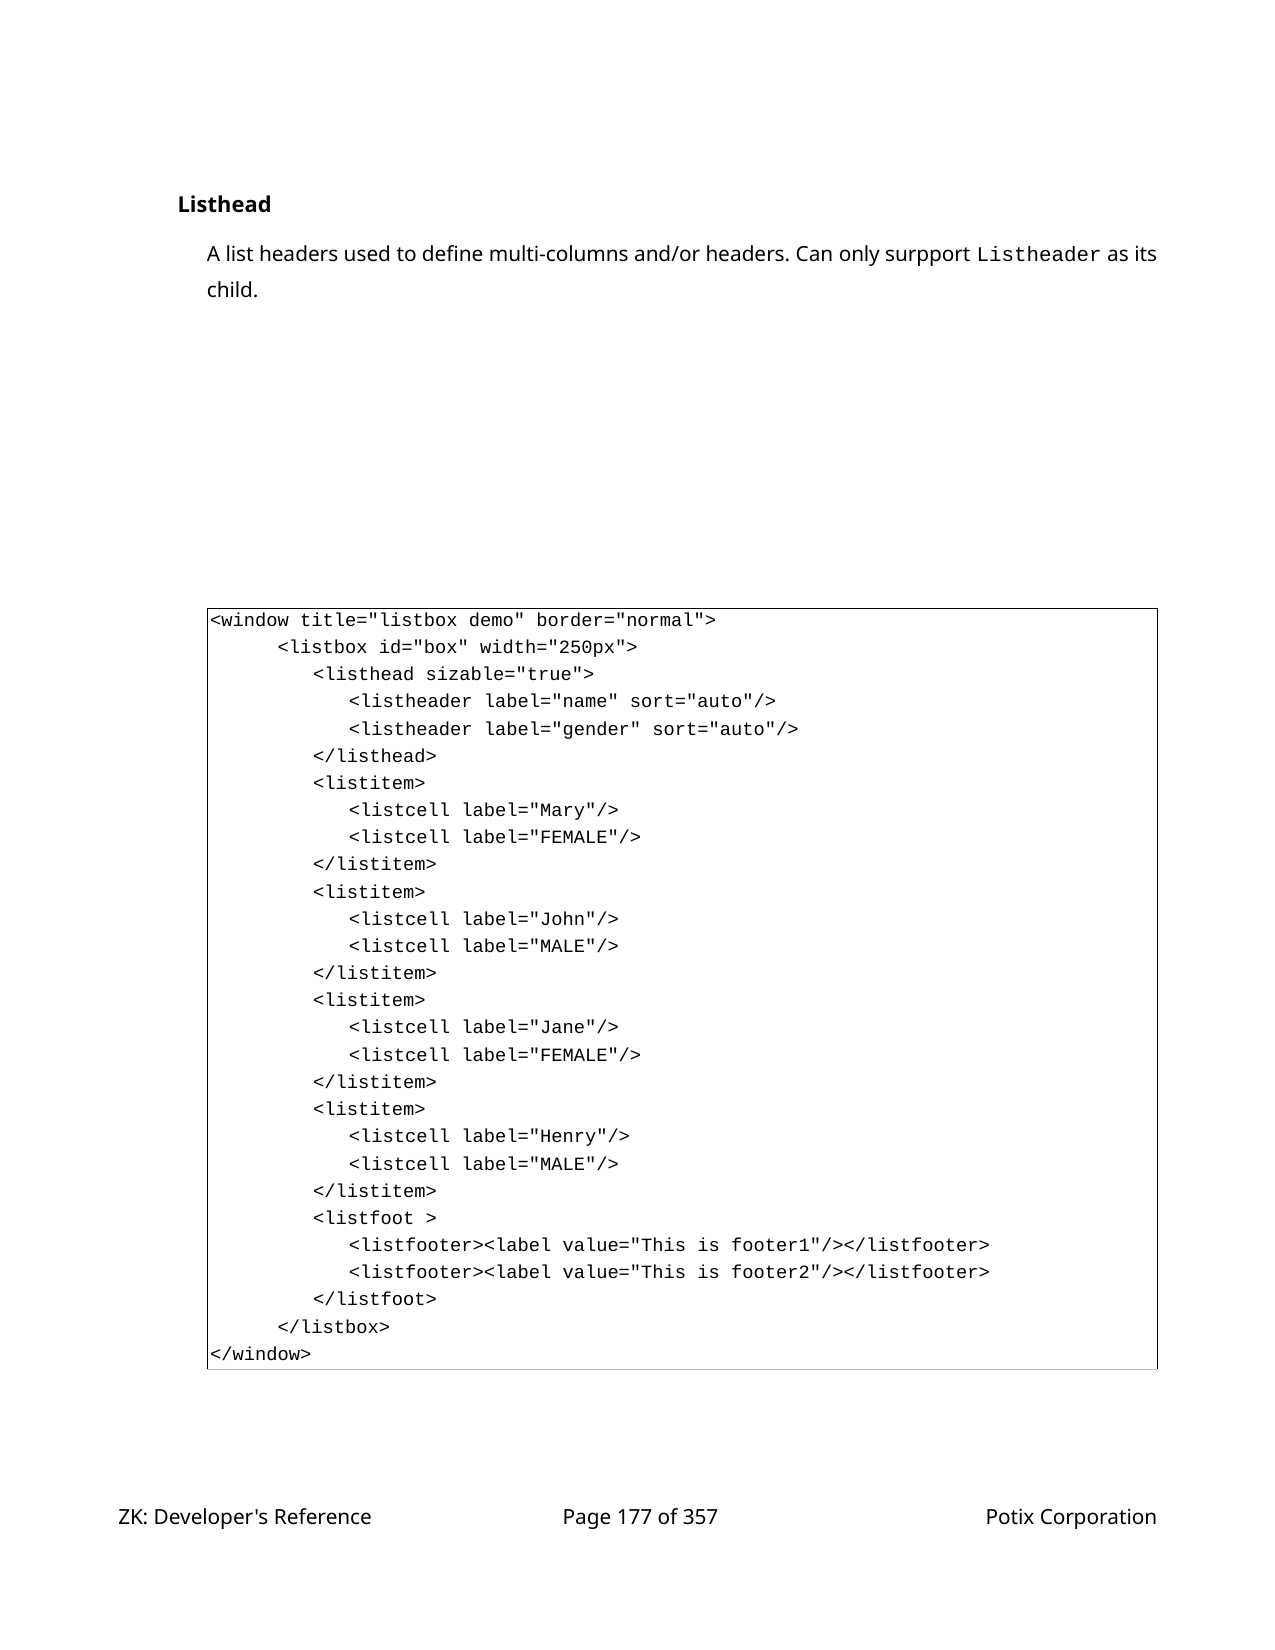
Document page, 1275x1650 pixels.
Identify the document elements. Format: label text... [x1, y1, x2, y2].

text <listbox id="box" width="250px"> [208, 635, 1157, 659]
text <listcell label="Mary"/> [208, 798, 1157, 822]
text <listitem> [208, 771, 1157, 795]
text </listbox> [208, 1314, 1157, 1339]
text <listitem> [208, 1097, 1157, 1121]
text </listhead> [208, 743, 1157, 768]
text <listfooter><label value="This is footer1"/></listfooter> [208, 1233, 1157, 1257]
text </window> [208, 1342, 1157, 1369]
text </listfoot> [208, 1287, 1157, 1312]
text <listheader label="gender" sort="auto"/> [208, 716, 1157, 741]
text <listcell label="FEMALE"/> [208, 825, 1157, 849]
text <listfooter><label value="This is footer2"/></listfooter> [208, 1260, 1157, 1284]
text </listitem> [208, 961, 1157, 985]
text <listitem> [208, 879, 1157, 904]
text <window title="listbox demo" border="normal"> [208, 609, 1157, 632]
text <listcell label="MALE"/> [208, 934, 1157, 958]
text <listcell label="John"/> [208, 907, 1157, 931]
text </listitem> [208, 1070, 1157, 1094]
text <listfoot > [208, 1206, 1157, 1230]
subtitle Listhead [177, 189, 1157, 219]
text <listheader label="name" sort="auto"/> [208, 689, 1157, 713]
text </listitem> [208, 1178, 1157, 1203]
text <listcell label="Henry"/> [208, 1124, 1157, 1148]
text <listcell label="Jane"/> [208, 1015, 1157, 1040]
text <listhead sizable="true"> [208, 662, 1157, 686]
text A list headers used to define multi-columns and/or headers. Can only surpport Listheader as its child. [207, 239, 1157, 303]
text </listitem> [208, 852, 1157, 877]
text <listitem> [208, 988, 1157, 1012]
text <listcell label="FEMALE"/> [208, 1043, 1157, 1067]
text <listcell label="MALE"/> [208, 1151, 1157, 1176]
